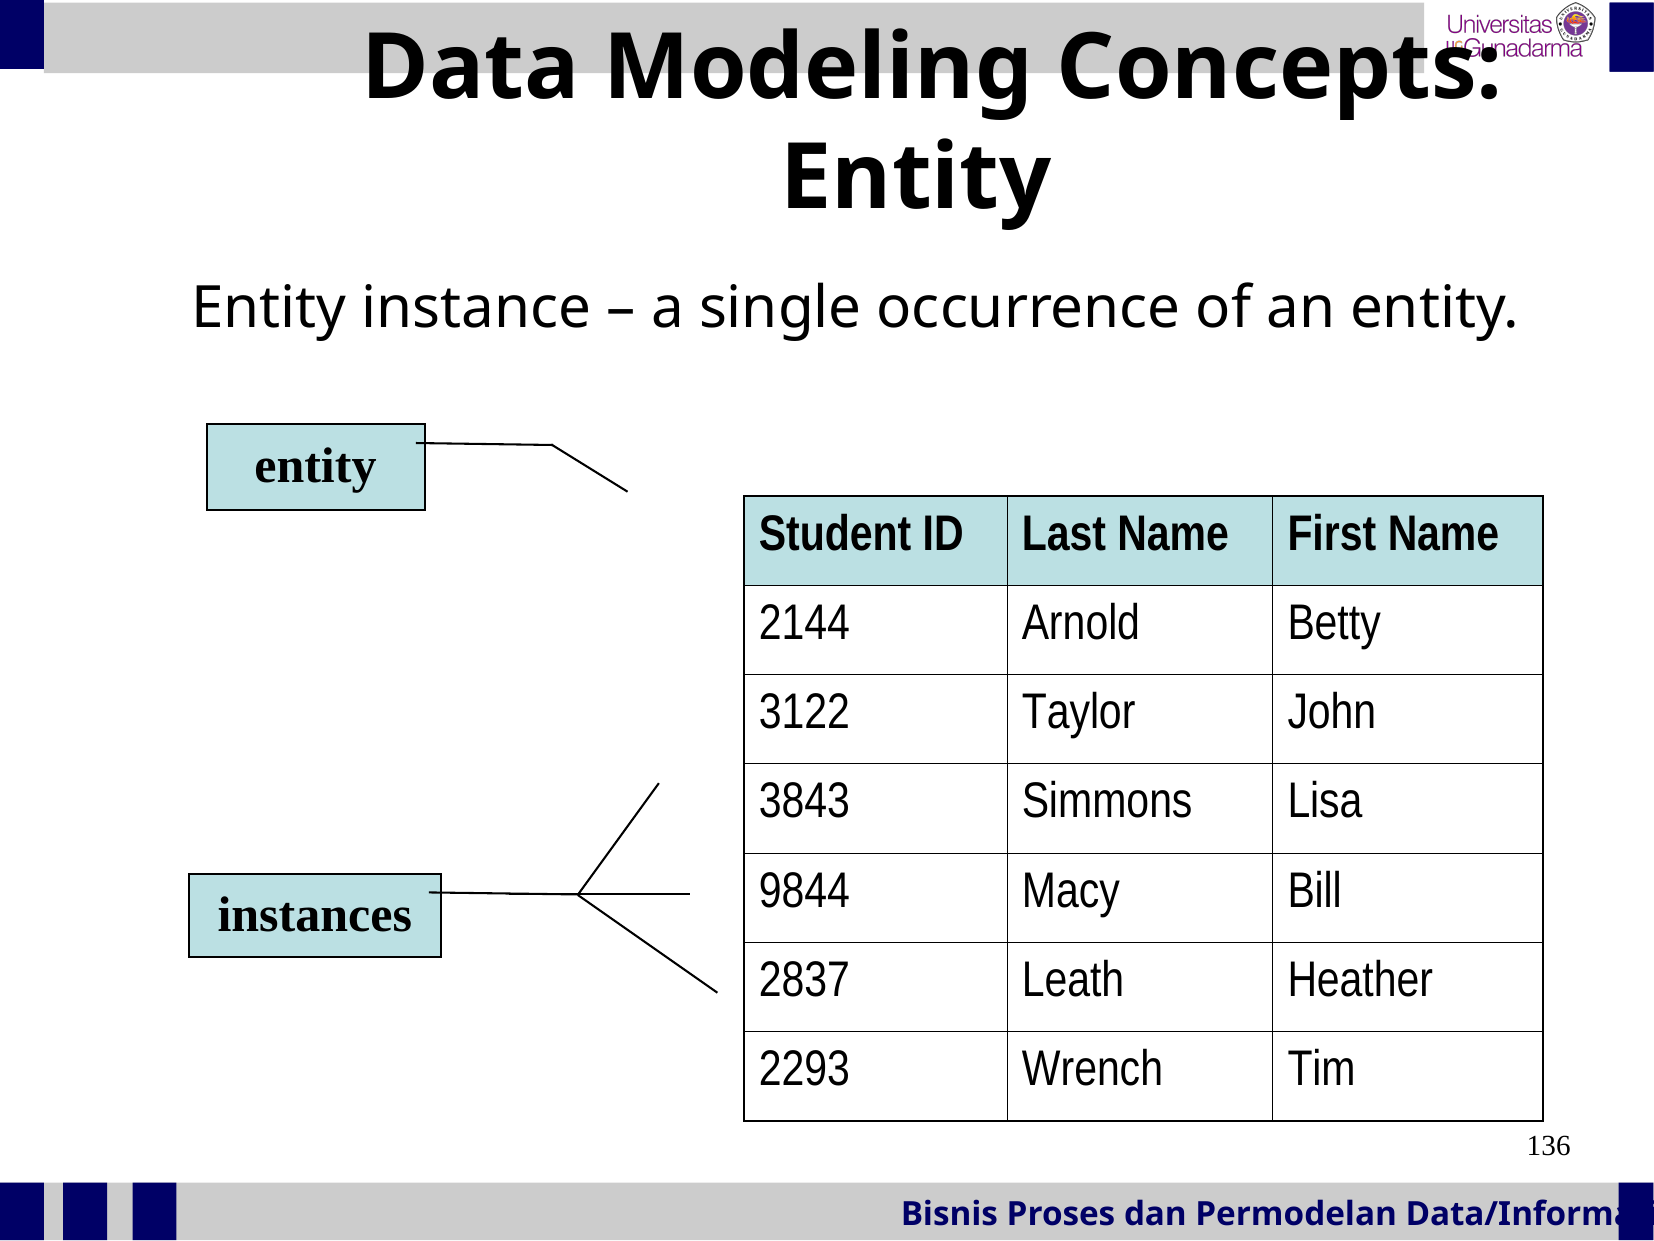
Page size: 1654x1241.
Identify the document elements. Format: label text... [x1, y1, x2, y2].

list Entity instance – a single occurrence of an entity. [176, 261, 1638, 386]
table_cell Macy [1008, 854, 1272, 942]
table_cell Tim [1273, 1032, 1542, 1120]
table_cell Leath [1008, 943, 1272, 1031]
title Data Modeling Concepts: Entity [179, 13, 1654, 221]
table_cell Bill [1273, 854, 1542, 942]
table_cell 3843 [745, 764, 1007, 853]
table_cell 2293 [745, 1032, 1007, 1120]
table_cell 9844 [745, 854, 1007, 942]
table_cell John [1273, 675, 1542, 763]
table_cell 3122 [745, 675, 1007, 763]
table_header Student ID [745, 497, 1007, 585]
text_box instances [189, 874, 509, 957]
table_cell Simmons [1008, 764, 1272, 853]
table_cell Arnold [1008, 586, 1272, 674]
table_header Last Name [1008, 497, 1272, 585]
table_cell Wrench [1008, 1032, 1272, 1120]
table_cell Heather [1273, 943, 1542, 1031]
table_cell Betty [1273, 586, 1542, 674]
table_cell Lisa [1273, 764, 1542, 853]
picture [1437, 2, 1610, 13]
table_cell Taylor [1008, 675, 1272, 763]
text_box entity [207, 424, 627, 510]
table_cell 2837 [745, 943, 1007, 1031]
table_header First Name [1273, 497, 1542, 585]
table_cell 2144 [745, 586, 1007, 674]
